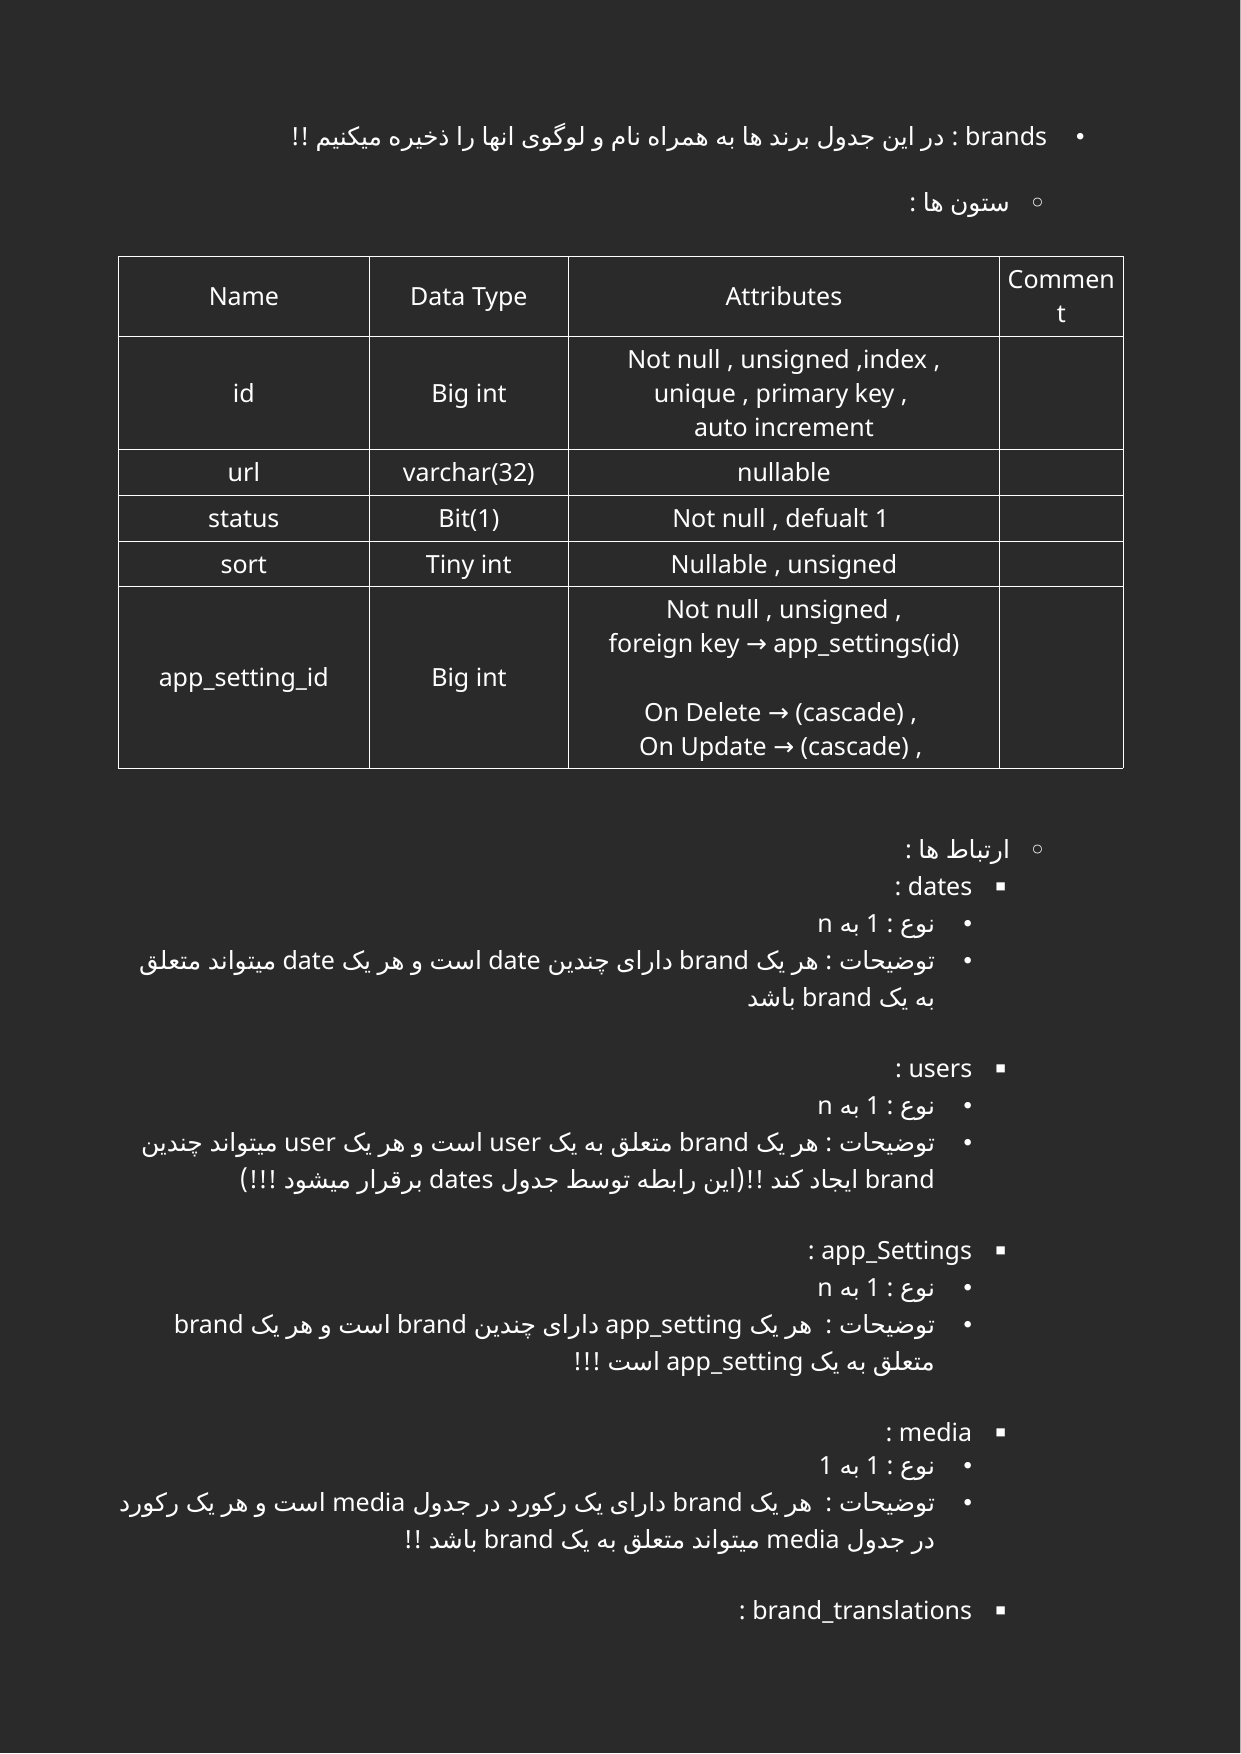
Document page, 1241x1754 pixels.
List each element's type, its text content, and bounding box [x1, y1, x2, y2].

table_cell id [119, 337, 369, 449]
list توضیحات : هر یک brand دارای چندین date است و هر یک date میتواند متعلق به یک brand باشد [118, 943, 972, 1017]
table_cell Not null , defualt 1 [569, 496, 999, 541]
table_cell Big int [370, 337, 568, 449]
table_cell [1000, 542, 1123, 586]
list توضیحات : هر یک brand متعلق به یک user است و هر یک user میتواند چندین brand ایجاد کند !!(این رابطه توسط جدول dates برقرار میشود !!!) [118, 1125, 972, 1199]
table_header Name [119, 257, 369, 336]
table_cell Tiny int [370, 542, 568, 586]
table_cell Bit(1) [370, 496, 568, 541]
table_cell [1000, 337, 1123, 449]
table_cell Big int [370, 587, 568, 768]
list users : [118, 1051, 1010, 1088]
table_header Comment [1000, 257, 1123, 336]
table_cell nullable [569, 450, 999, 495]
table_cell app_setting_id [119, 587, 369, 768]
table_cell sort [119, 542, 369, 586]
table_cell Not null , unsigned ,index , unique , primary key , auto increment [569, 337, 999, 449]
table_cell [1000, 496, 1123, 541]
list نوع : 1 به n [118, 906, 972, 943]
table_cell url [119, 450, 369, 495]
list dates : [118, 869, 1010, 906]
list ارتباط ها :‌ [118, 836, 1047, 869]
table_header Attributes [569, 257, 999, 336]
list brand_translations : [118, 1592, 1010, 1629]
table_cell [1000, 587, 1123, 768]
list توضیحات : هر یک app_setting دارای چندین brand است و هر یک brand متعلق به یک app_setting است !!! [118, 1307, 972, 1381]
list توضیحات : هر یک brand دارای یک رکورد در جدول media است و هر یک رکورد در جدول media میتواند متعلق به یک brand باشد !! [118, 1484, 972, 1558]
list نوع : 1 به n [118, 1270, 972, 1307]
table_cell varchar(32) [370, 450, 568, 495]
table_cell [1000, 450, 1123, 495]
list app_Settings : [118, 1233, 1010, 1270]
table_cell Not null , unsigned , foreign key → app_settings(id) On Delete → (cascade) , On Update → (cascade) , [569, 587, 999, 768]
list ستون ها :‌ [118, 189, 1047, 222]
list نوع : 1 به 1 [118, 1452, 972, 1484]
list نوع : 1 به n [118, 1088, 972, 1125]
table_header Data Type [370, 257, 568, 336]
table_cell Nullable , unsigned [569, 542, 999, 586]
table_cell status [119, 496, 369, 541]
list brands : در این جدول برند ها به همراه نام و لوگوی انها را ذخیره میکنیم !! [118, 118, 1085, 155]
list media : [118, 1415, 1010, 1452]
